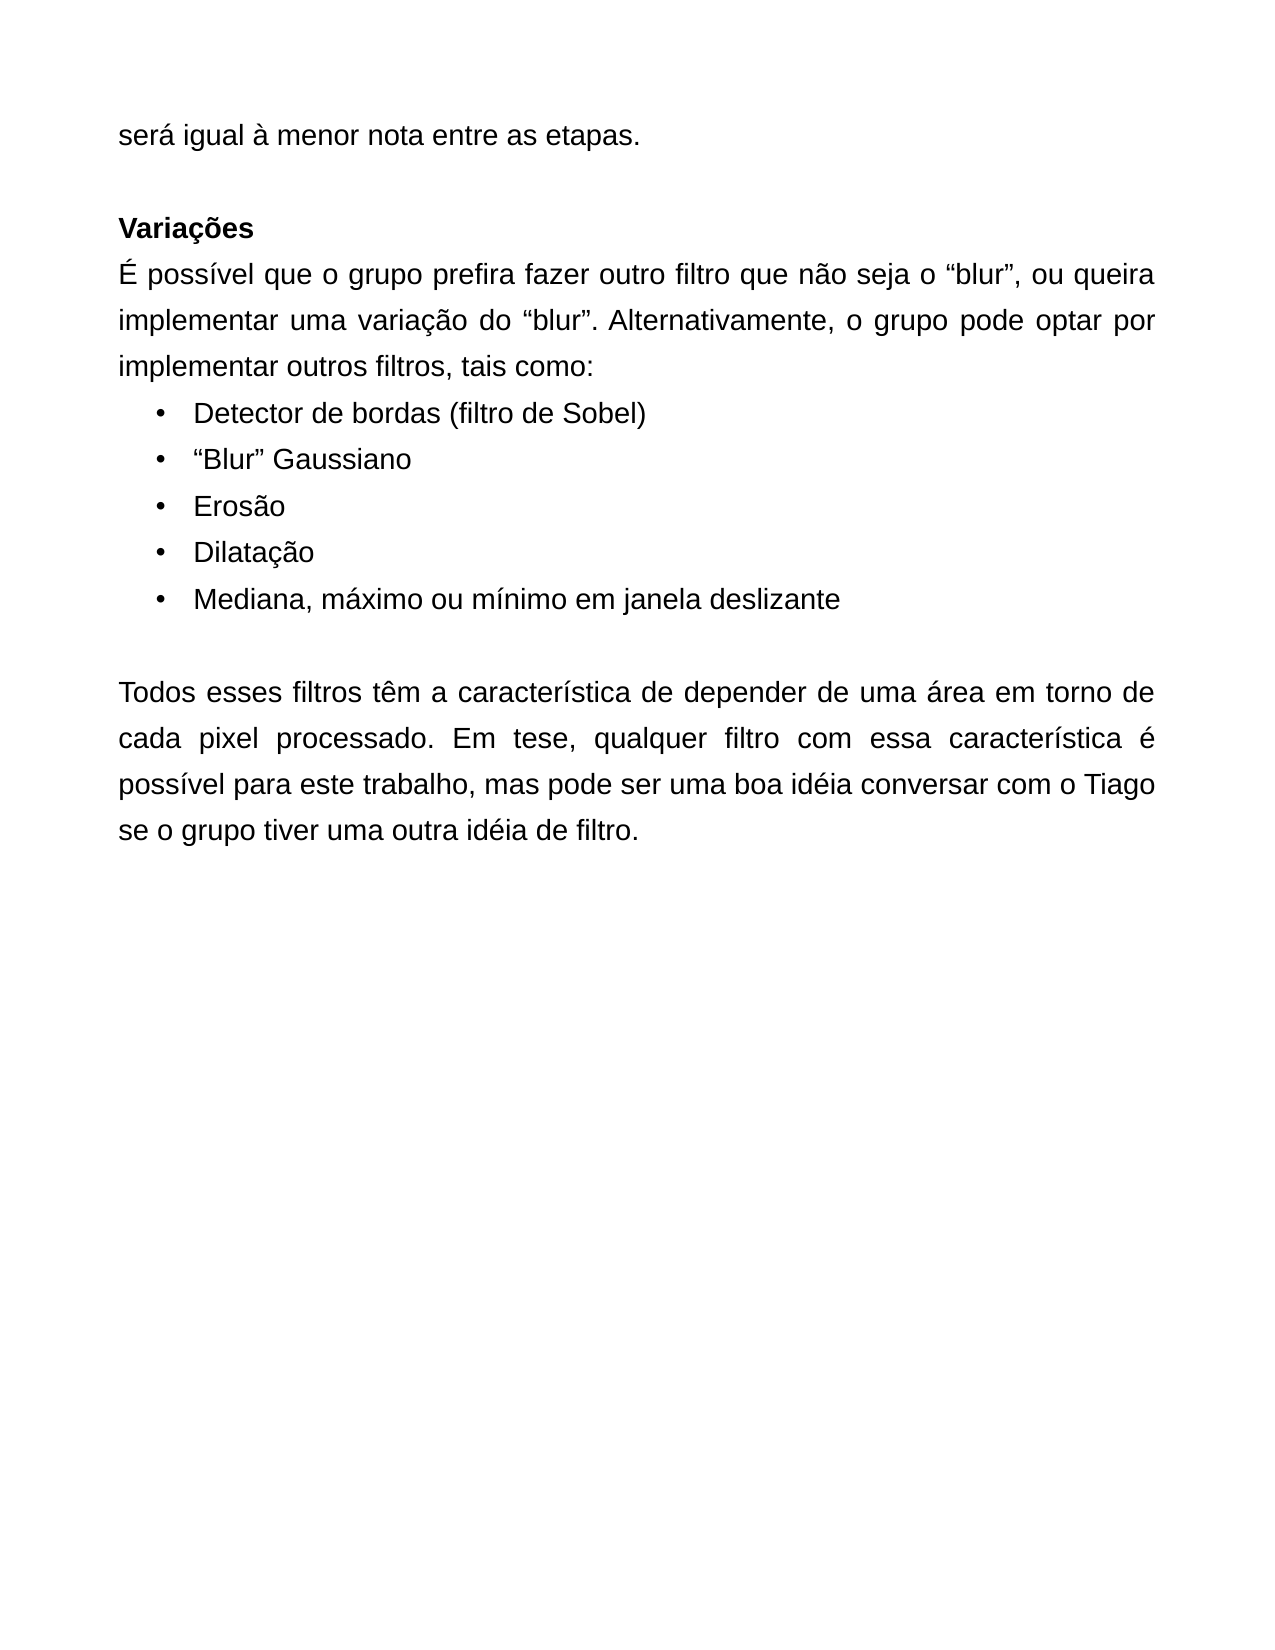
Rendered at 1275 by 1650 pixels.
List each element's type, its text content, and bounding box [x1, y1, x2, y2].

text será igual à menor nota entre as etapas. [118, 118, 1157, 152]
list Dilatação [156, 535, 1157, 569]
list Erosão [156, 489, 1157, 522]
text Todos esses filtros têm a característica de depender de uma área em torno de cada pixel processado. Em tese, qualquer filtro com essa característica é possível para este trabalho, mas pode ser uma boa idéia conversar com o Tiago se o grupo tiver uma outra idéia de filtro. [118, 675, 1157, 847]
list Mediana, máximo ou mínimo em janela deslizante [156, 582, 1157, 616]
text É possível que o grupo prefira fazer outro filtro que não seja o “blur”, ou queira implementar uma variação do “blur”. Alternativamente, o grupo pode optar por implementar outros filtros, tais como: [118, 257, 1157, 383]
list “Blur” Gaussiano [156, 442, 1157, 476]
list Detector de bordas (filtro de Sobel) [156, 396, 1157, 429]
text Variações [118, 211, 1157, 244]
